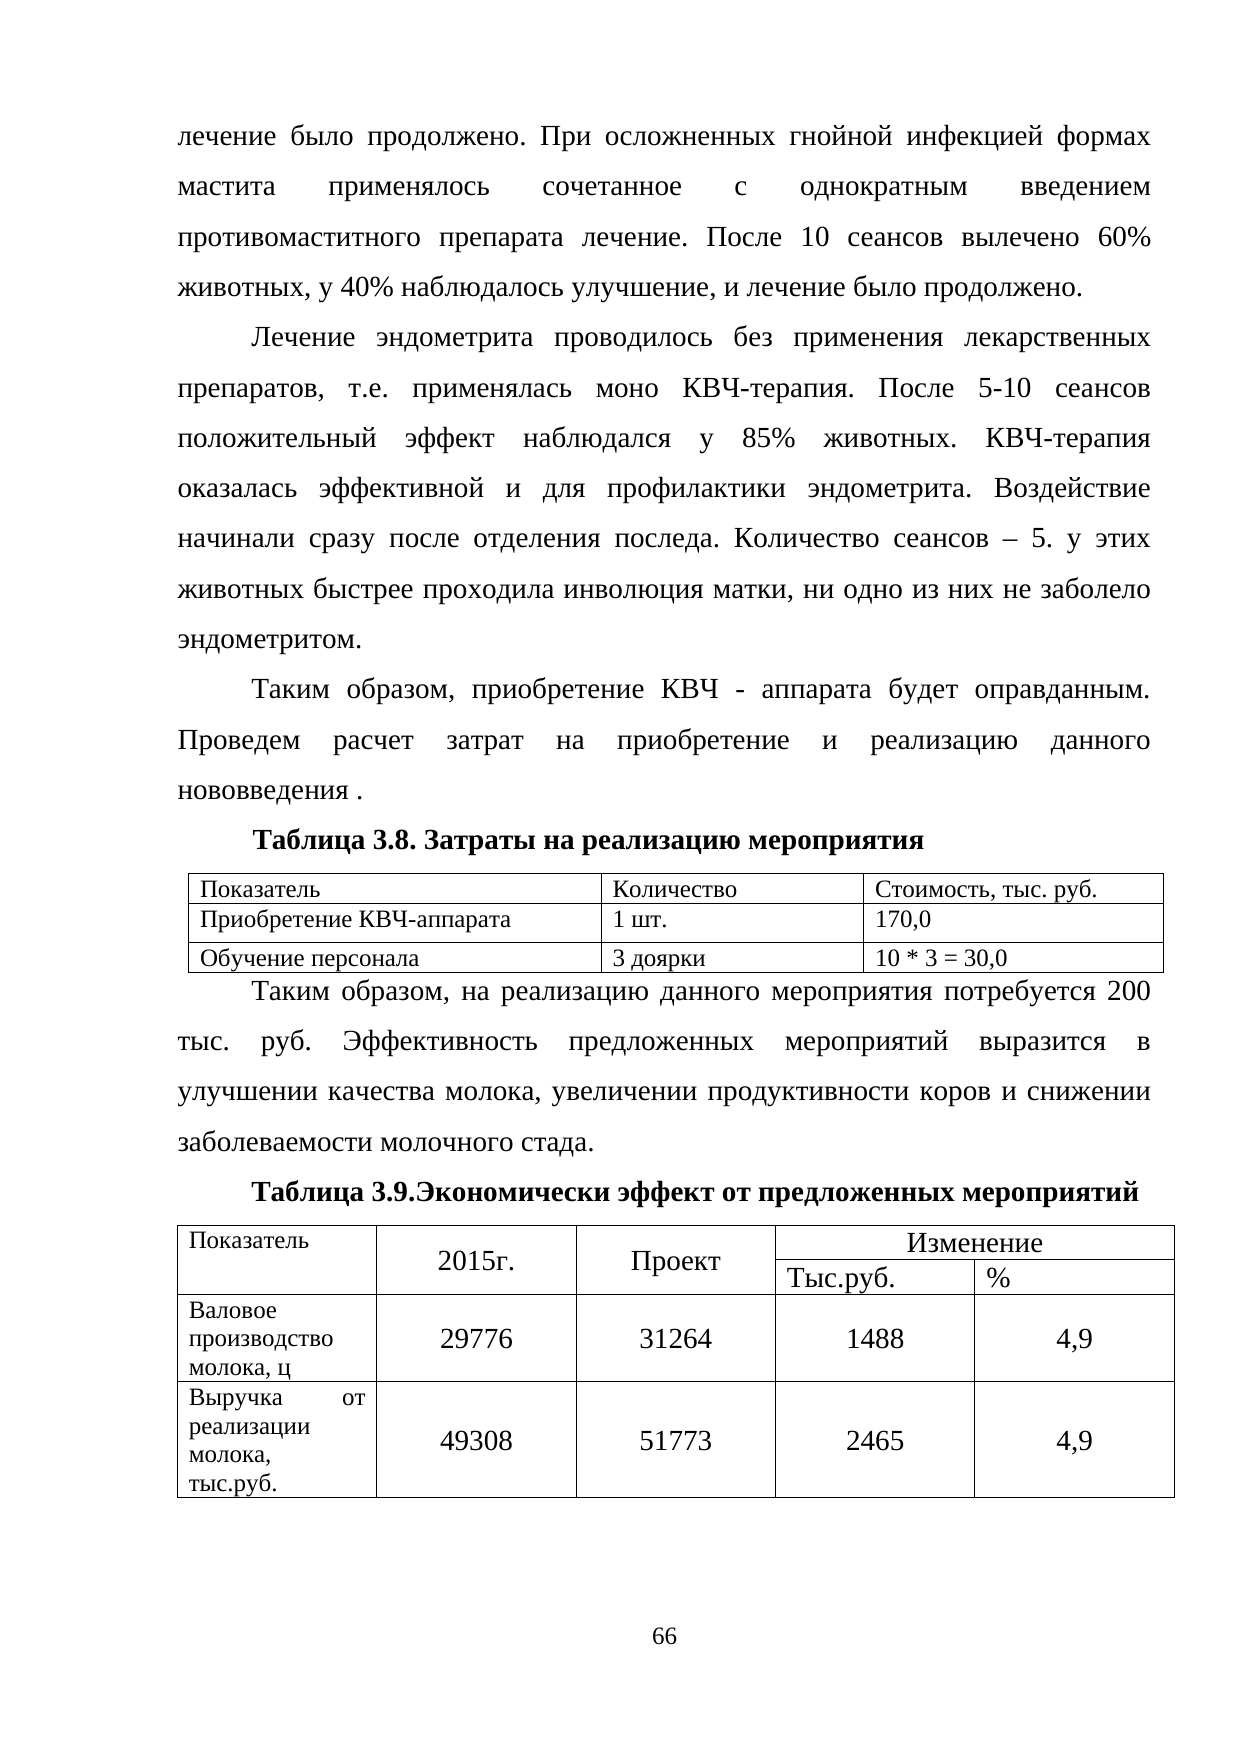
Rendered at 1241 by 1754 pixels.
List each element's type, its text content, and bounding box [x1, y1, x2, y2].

table_cell 2465 [776, 1382, 974, 1497]
table_header Показатель [178, 1226, 376, 1294]
table_cell 29776 [377, 1295, 576, 1381]
table_header Проект [577, 1226, 775, 1294]
text Таблица 3.9.Экономически эффект от предложенных мероприятий [177, 1174, 1152, 1208]
table_cell Тыс.руб. [776, 1260, 974, 1294]
table_cell 4,9 [975, 1382, 1174, 1497]
text лечение было продолжено. При осложненных гнойной инфекцией формах мастита применялось сочетанное с однократным введением противомаститного препарата лечение. После 10 сеансов вылечено 60% животных, у 40% наблюдалось улучшение, и лечение было продолжено. [177, 118, 1152, 303]
table_cell Выручка от реализации молока, тыс.руб. [178, 1382, 376, 1497]
table_cell 1 шт. [602, 904, 863, 942]
table_cell 170,0 [864, 904, 1163, 942]
table_cell 49308 [377, 1382, 576, 1497]
table_cell 3 доярки [602, 943, 863, 972]
text Таким образом, на реализацию данного мероприятия потребуется 200 тыс. руб. Эффективность предложенных мероприятий выразится в улучшении качества молока, увеличении продуктивности коров и снижении заболеваемости молочного стада. [177, 973, 1152, 1157]
table_cell 4,9 [975, 1295, 1174, 1381]
table_cell Валовое производство молока, ц [178, 1295, 376, 1381]
table_cell 1488 [776, 1295, 974, 1381]
table_header 2015г. [377, 1226, 576, 1294]
table_cell % [975, 1260, 1174, 1294]
table_cell 10 * 3 = 30,0 [864, 943, 1163, 972]
table_header Показатель [189, 874, 601, 903]
table_cell Приобретение КВЧ-аппарата [189, 904, 601, 942]
text Таким образом, приобретение КВЧ - аппарата будет оправданным. Проведем расчет затрат на приобретение и реализацию данного нововведения . [177, 672, 1152, 806]
table_header Количество [602, 874, 863, 903]
table_header Стоимость, тыс. руб. [864, 874, 1163, 903]
text Лечение эндометрита проводилось без применения лекарственных препаратов, т.е. применялась моно КВЧ-терапия. После 5-10 сеансов положительный эффект наблюдался у 85% животных. КВЧ-терапия оказалась эффективной и для профилактики эндометрита. Воздействие начинали сразу после отделения последа. Количество сеансов – 5. у этих животных быстрее проходила инволюция матки, ни одно из них не заболело эндометритом. [177, 319, 1152, 655]
table_cell Обучение персонала [189, 943, 601, 972]
table_cell 51773 [577, 1382, 775, 1497]
table_header Изменение [776, 1226, 1174, 1259]
text Таблица 3.8. Затраты на реализацию мероприятия [177, 822, 1152, 856]
table_cell 31264 [577, 1295, 775, 1381]
